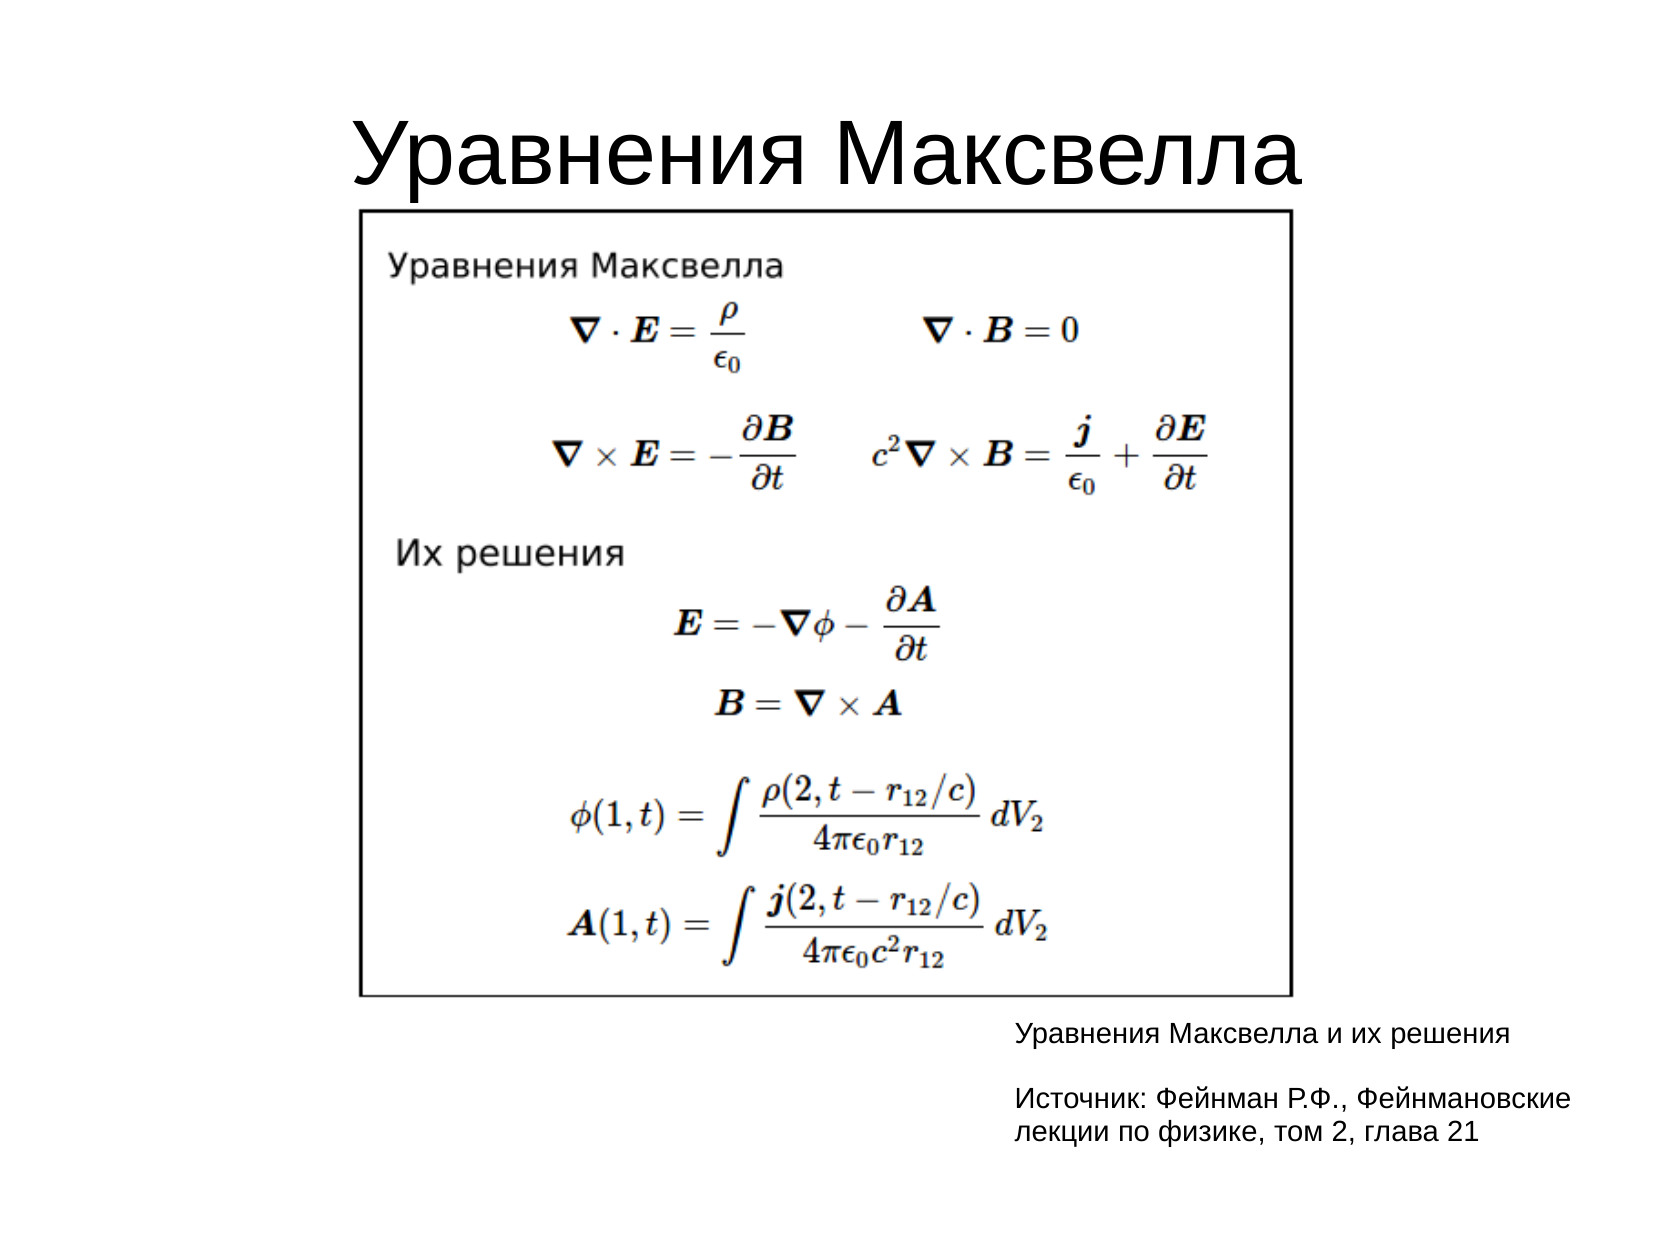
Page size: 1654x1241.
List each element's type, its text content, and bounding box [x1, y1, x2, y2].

title Уравнения Максвелла [82, 49, 1571, 257]
picture [354, 206, 1299, 1001]
text_box Уравнения Максвелла и их решения Источник: Фейнман Р.Ф., Фейнмановские лекции по физике, том 2, глава 21 [999, 1009, 1636, 1156]
